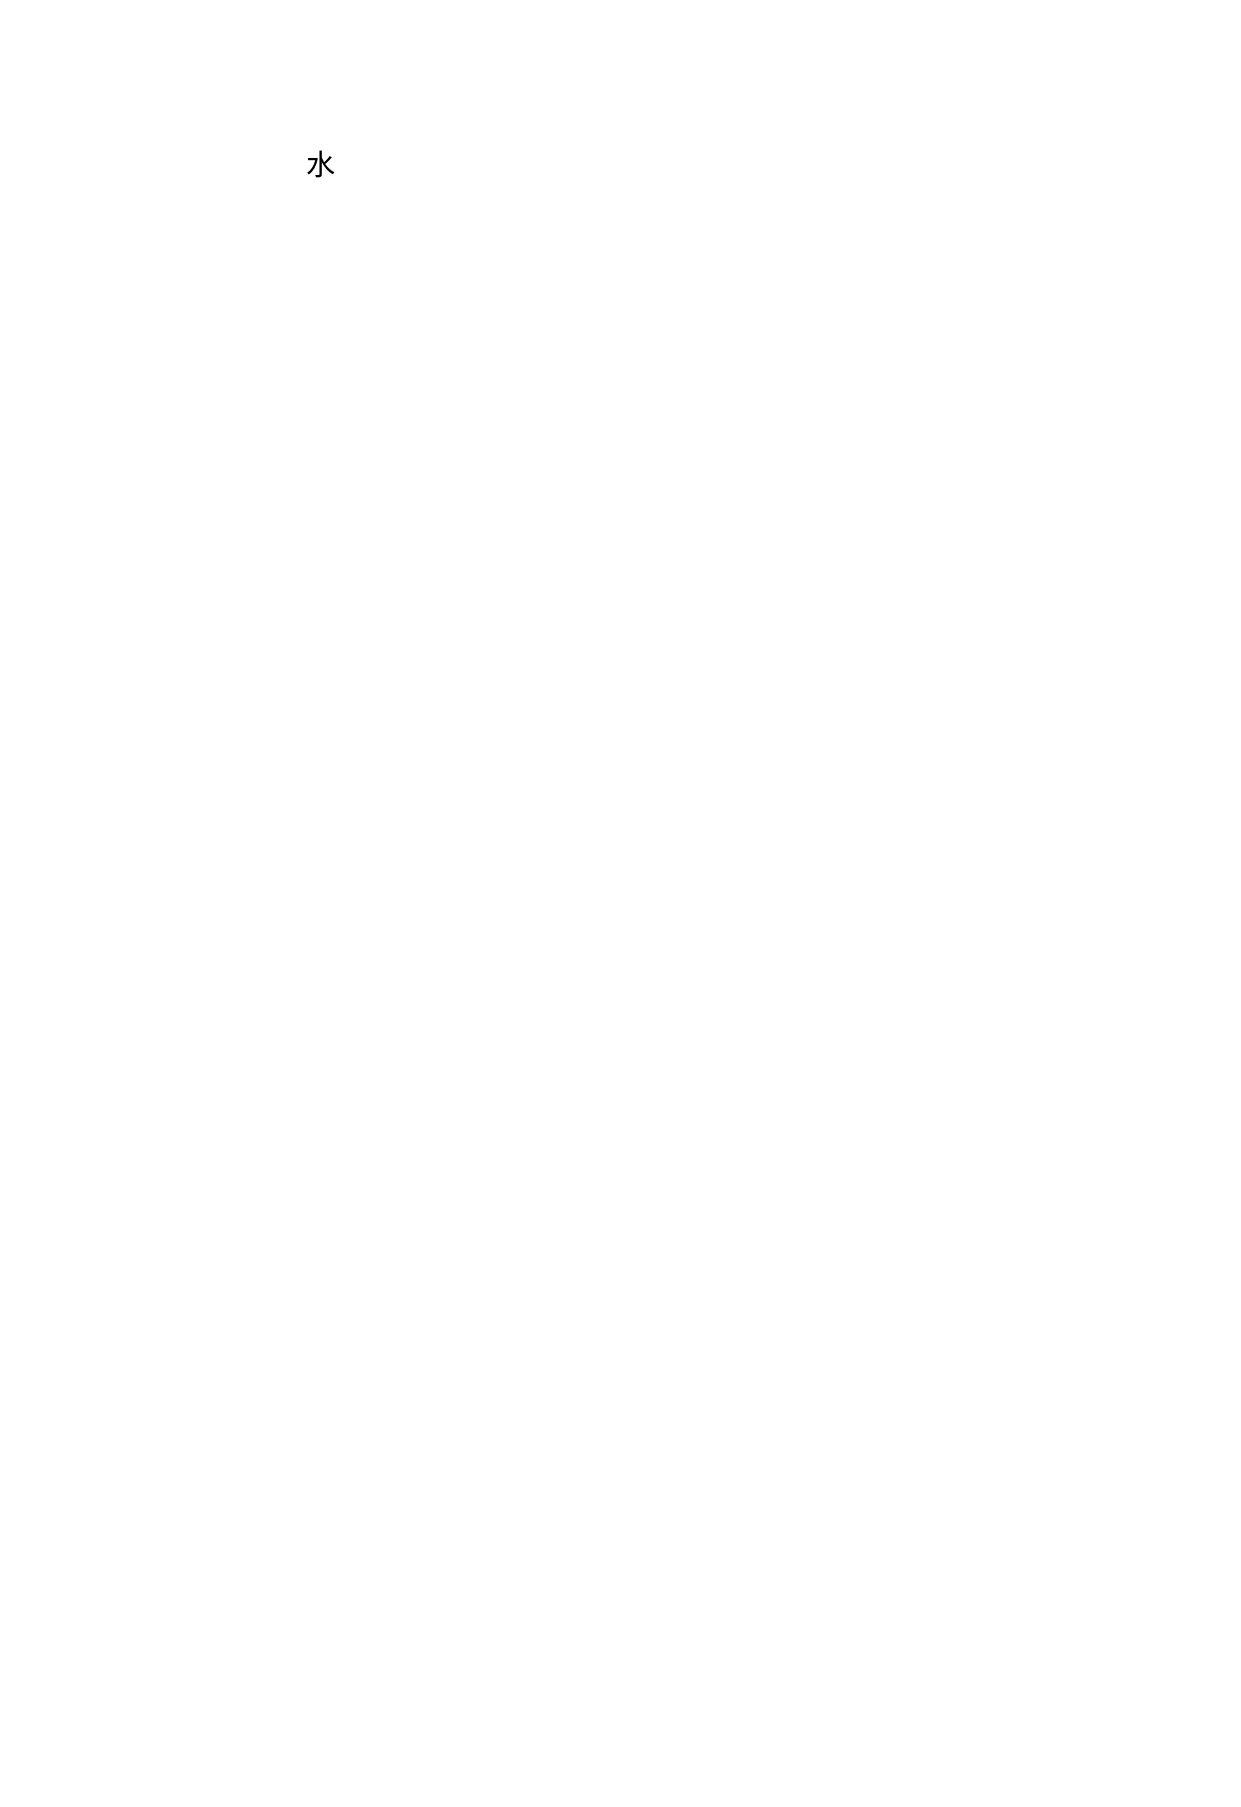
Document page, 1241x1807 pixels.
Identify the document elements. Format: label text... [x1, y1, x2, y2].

text 水 [307, 141, 651, 183]
